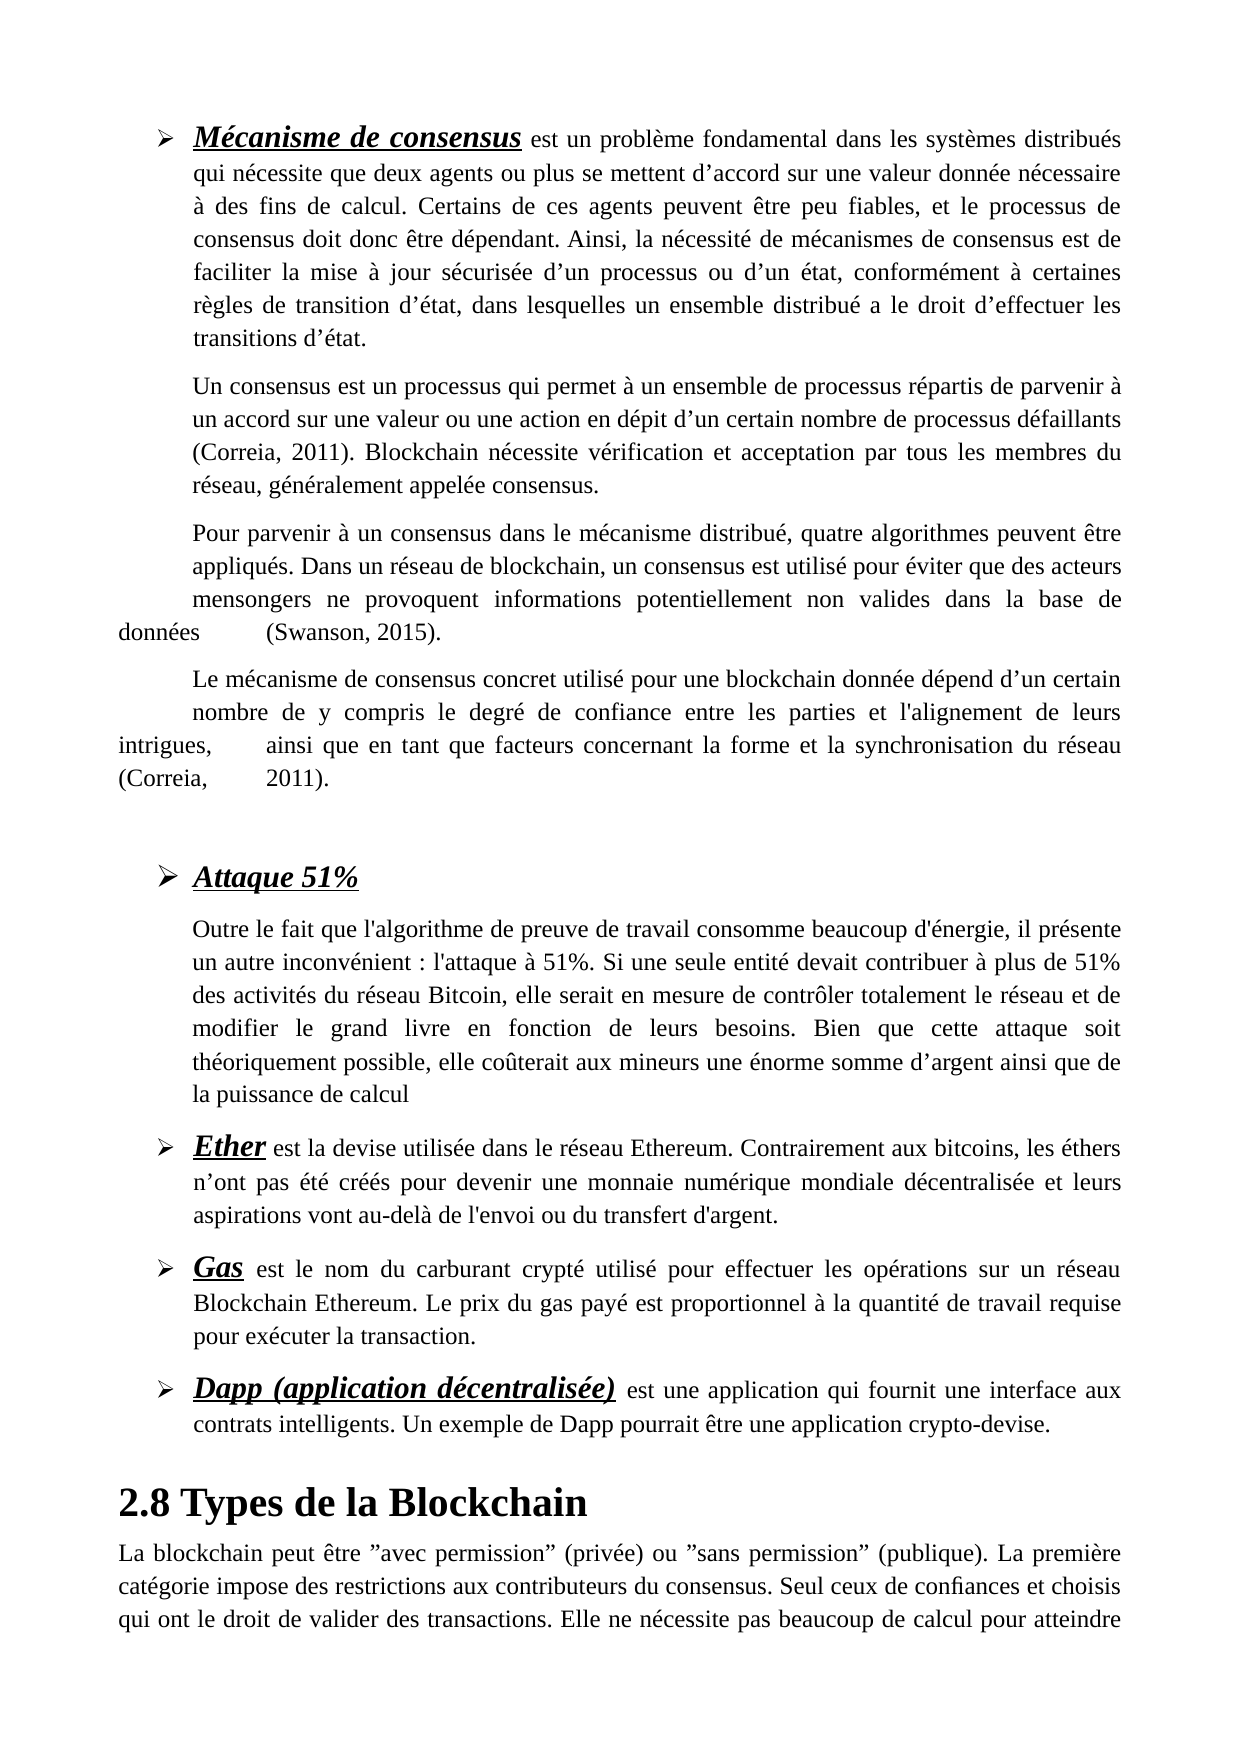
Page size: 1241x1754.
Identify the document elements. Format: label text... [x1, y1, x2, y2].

text Outre le fait que l'algorithme de preuve de travail consomme beaucoup d'énergie, il présente un autre inconvénient : l'attaque à 51%. Si une seule entité devait contribuer à plus de 51% des activités du réseau Bitcoin, elle serait en mesure de contrôler totalement le réseau et de modifier le grand livre en fonction de leurs besoins. Bien que cette attaque soit théoriquement possible, elle coûterait aux mineurs une énorme somme d’argent ainsi que de la puissance de calcul [118, 914, 1122, 1108]
text Pour parvenir à un consensus dans le mécanisme distribué, quatre algorithmes peuvent être appliqués. Dans un réseau de blockchain, un consensus est utilisé pour éviter que des acteurs mensongers ne provoquent informations potentiellement non valides dans la base de données (Swanson, 2015). [118, 518, 1122, 646]
list Mécanisme de consensus est un problème fondamental dans les systèmes distribués qui nécessite que deux agents ou plus se mettent d’accord sur une valeur donnée nécessaire à des fins de calcul. Certains de ces agents peuvent être peu fiables, et le processus de consensus doit donc être dépendant. Ainsi, la nécessité de mécanismes de consensus est de faciliter la mise à jour sécurisée d’un processus ou d’un état, conformément à certaines règles de transition d’état, dans lesquelles un ensemble distribué a le droit d’effectuer les transitions d’état. [156, 118, 1122, 352]
list Attaque 51% [156, 859, 1122, 894]
text Un consensus est un processus qui permet à un ensemble de processus répartis de parvenir à un accord sur une valeur ou une action en dépit d’un certain nombre de processus défaillants (Correia, 2011). Blockchain nécessite vérification et acceptation par tous les membres du réseau, généralement appelée consensus. [118, 371, 1122, 499]
text Le mécanisme de consensus concret utilisé pour une blockchain donnée dépend d’un certain nombre de y compris le degré de confiance entre les parties et l'alignement de leurs intrigues, ainsi que en tant que facteurs concernant la forme et la synchronisation du réseau (Correia, 2011). [118, 664, 1122, 792]
list Dapp (application décentralisée) est une application qui fournit une interface aux contrats intelligents. Un exemple de Dapp pourrait être une application crypto-devise. [156, 1369, 1122, 1438]
subtitle 2.8 Types de la Blockchain [118, 1477, 1122, 1525]
list Gas est le nom du carburant crypté utilisé pour effectuer les opérations sur un réseau Blockchain Ethereum. Le prix du gas payé est proportionnel à la quantité de travail requise pour exécuter la transaction. [156, 1248, 1122, 1350]
text La blockchain peut être ”avec permission” (privée) ou ”sans permission” (publique). La première catégorie impose des restrictions aux contributeurs du consensus. Seul ceux de conﬁances et choisis qui ont le droit de valider des transactions. Elle ne nécessite pas beaucoup de calcul pour atteindre [118, 1538, 1122, 1633]
list Ether est la devise utilisée dans le réseau Ethereum. Contrairement aux bitcoins, les éthers n’ont pas été créés pour devenir une monnaie numérique mondiale décentralisée et leurs aspirations vont au-delà de l'envoi ou du transfert d'argent. [156, 1127, 1122, 1229]
